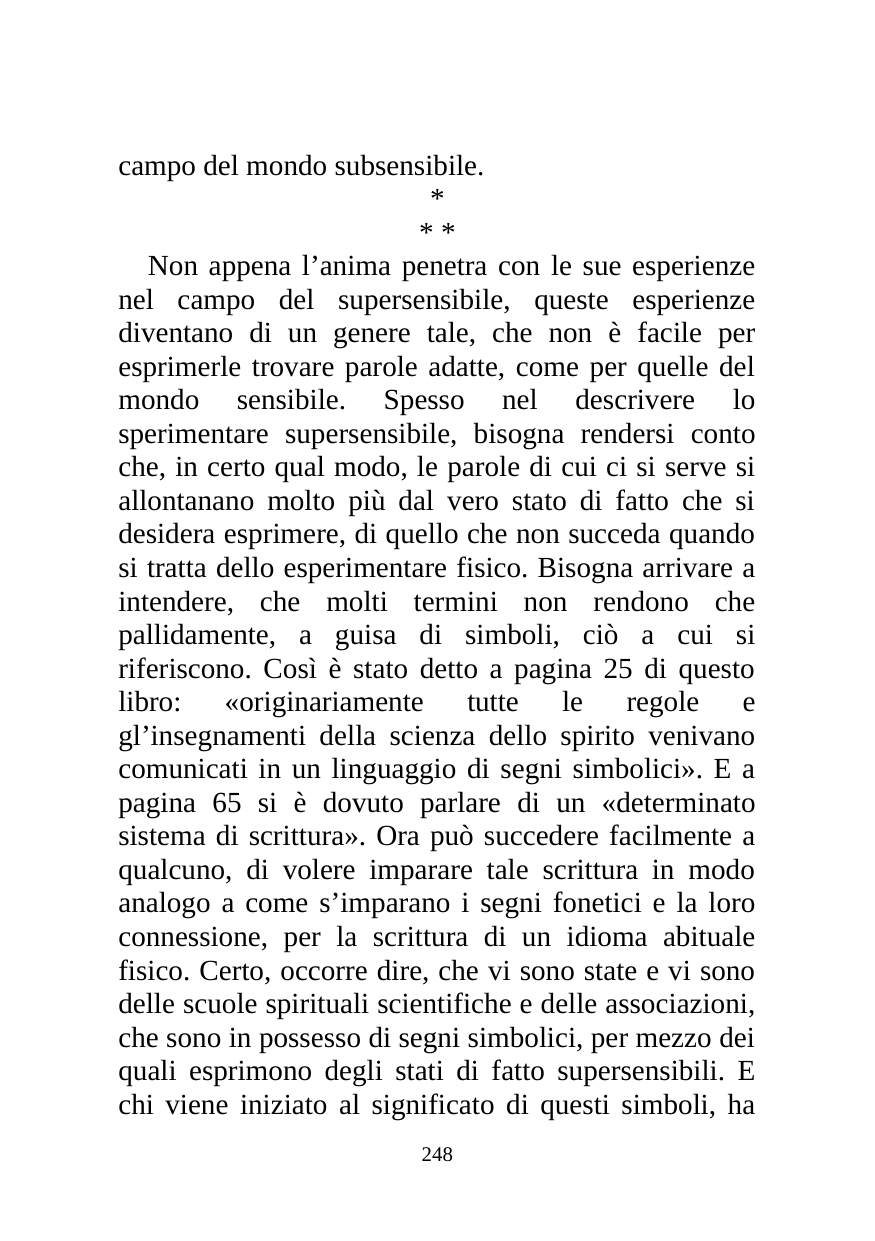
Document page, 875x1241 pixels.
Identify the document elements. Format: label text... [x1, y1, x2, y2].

text * * [118, 215, 756, 248]
text * [118, 181, 756, 215]
text campo del mondo subsensibile. [118, 148, 756, 181]
text Non appena l’anima penetra con le sue esperienze nel campo del supersensibile, queste esperienze diventano di un genere tale, che non è facile per esprimerle trovare parole adatte, come per quelle del mondo sensibile. Spesso nel descrivere lo sperimentare supersensibile, bisogna rendersi conto che, in certo qual modo, le parole di cui ci si serve si allontanano molto più dal vero stato di fatto che si desidera esprimere, di quello che non succeda quando si tratta dello esperimentare fisico. Bisogna arrivare a intendere, che molti termini non rendono che pallidamente, a guisa di simboli, ciò a cui si riferiscono. Così è stato detto a pagina 25 di questo libro: «originariamente tutte le regole e gl’insegnamenti della scienza dello spirito venivano comunicati in un linguaggio di segni simbolici». E a pagina 65 si è dovuto parlare di un «determinato sistema di scrittura». Ora può succedere facilmente a qualcuno, di volere imparare tale scrittura in modo analogo a come s’imparano i segni fonetici e la loro connessione, per la scrittura di un idioma abituale fisico. Certo, occorre dire, che vi sono state e vi sono delle scuole spirituali scientifiche e delle associazioni, che sono in possesso di segni simbolici, per mezzo dei quali esprimono degli stati di fatto supersensibili. E chi viene iniziato al significato di questi simboli, ha [118, 248, 756, 1120]
